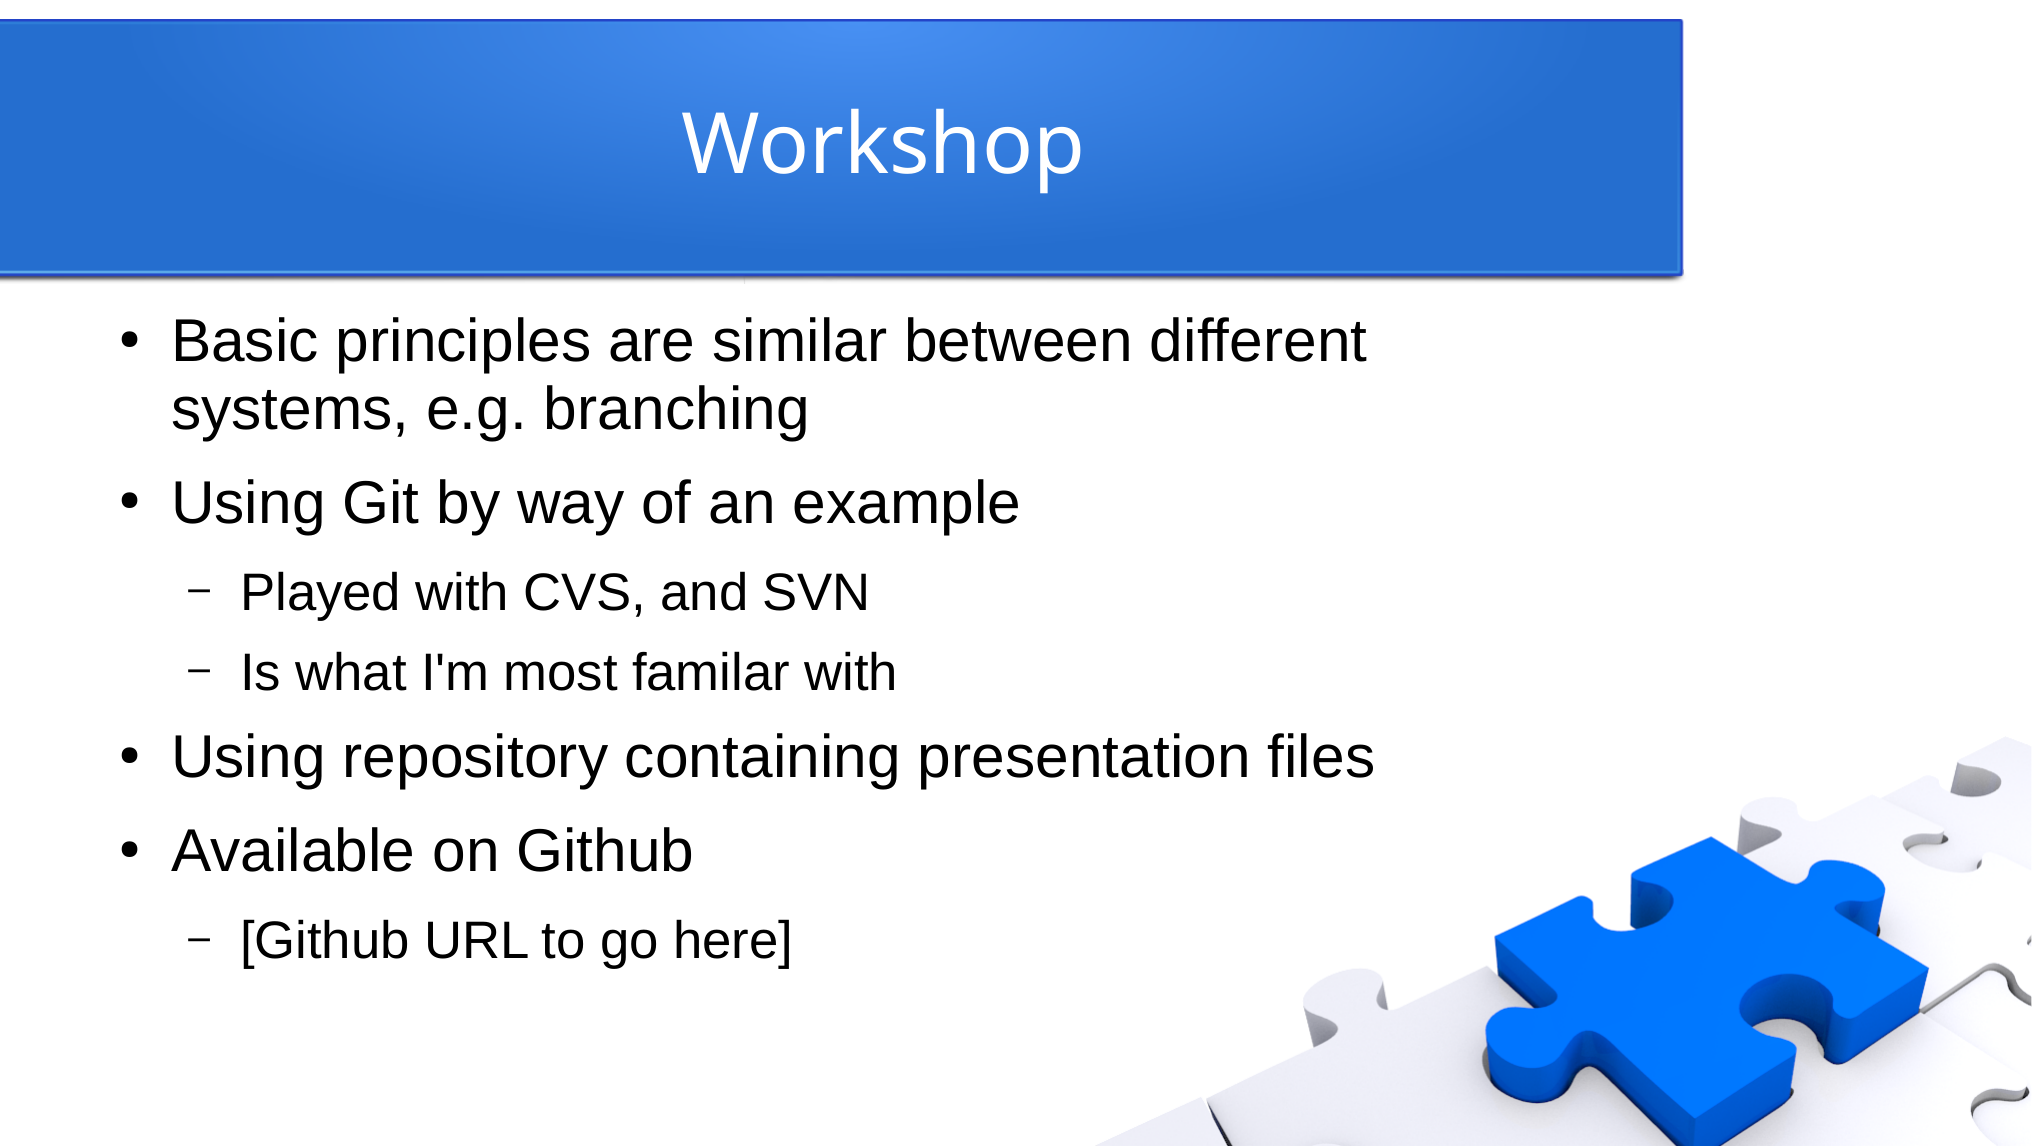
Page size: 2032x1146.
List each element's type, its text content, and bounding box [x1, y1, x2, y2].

title Workshop [101, 45, 1666, 237]
picture [1071, 605, 2032, 1146]
picture [0, 19, 1689, 284]
list Basic principles are similar between different systems, e.g. branching Using Git by way of an example Played with CVS, and SVN Is what I'm most familar with Using repository containing presentation files Available on Github [Github URL to go here] [101, 307, 1619, 972]
